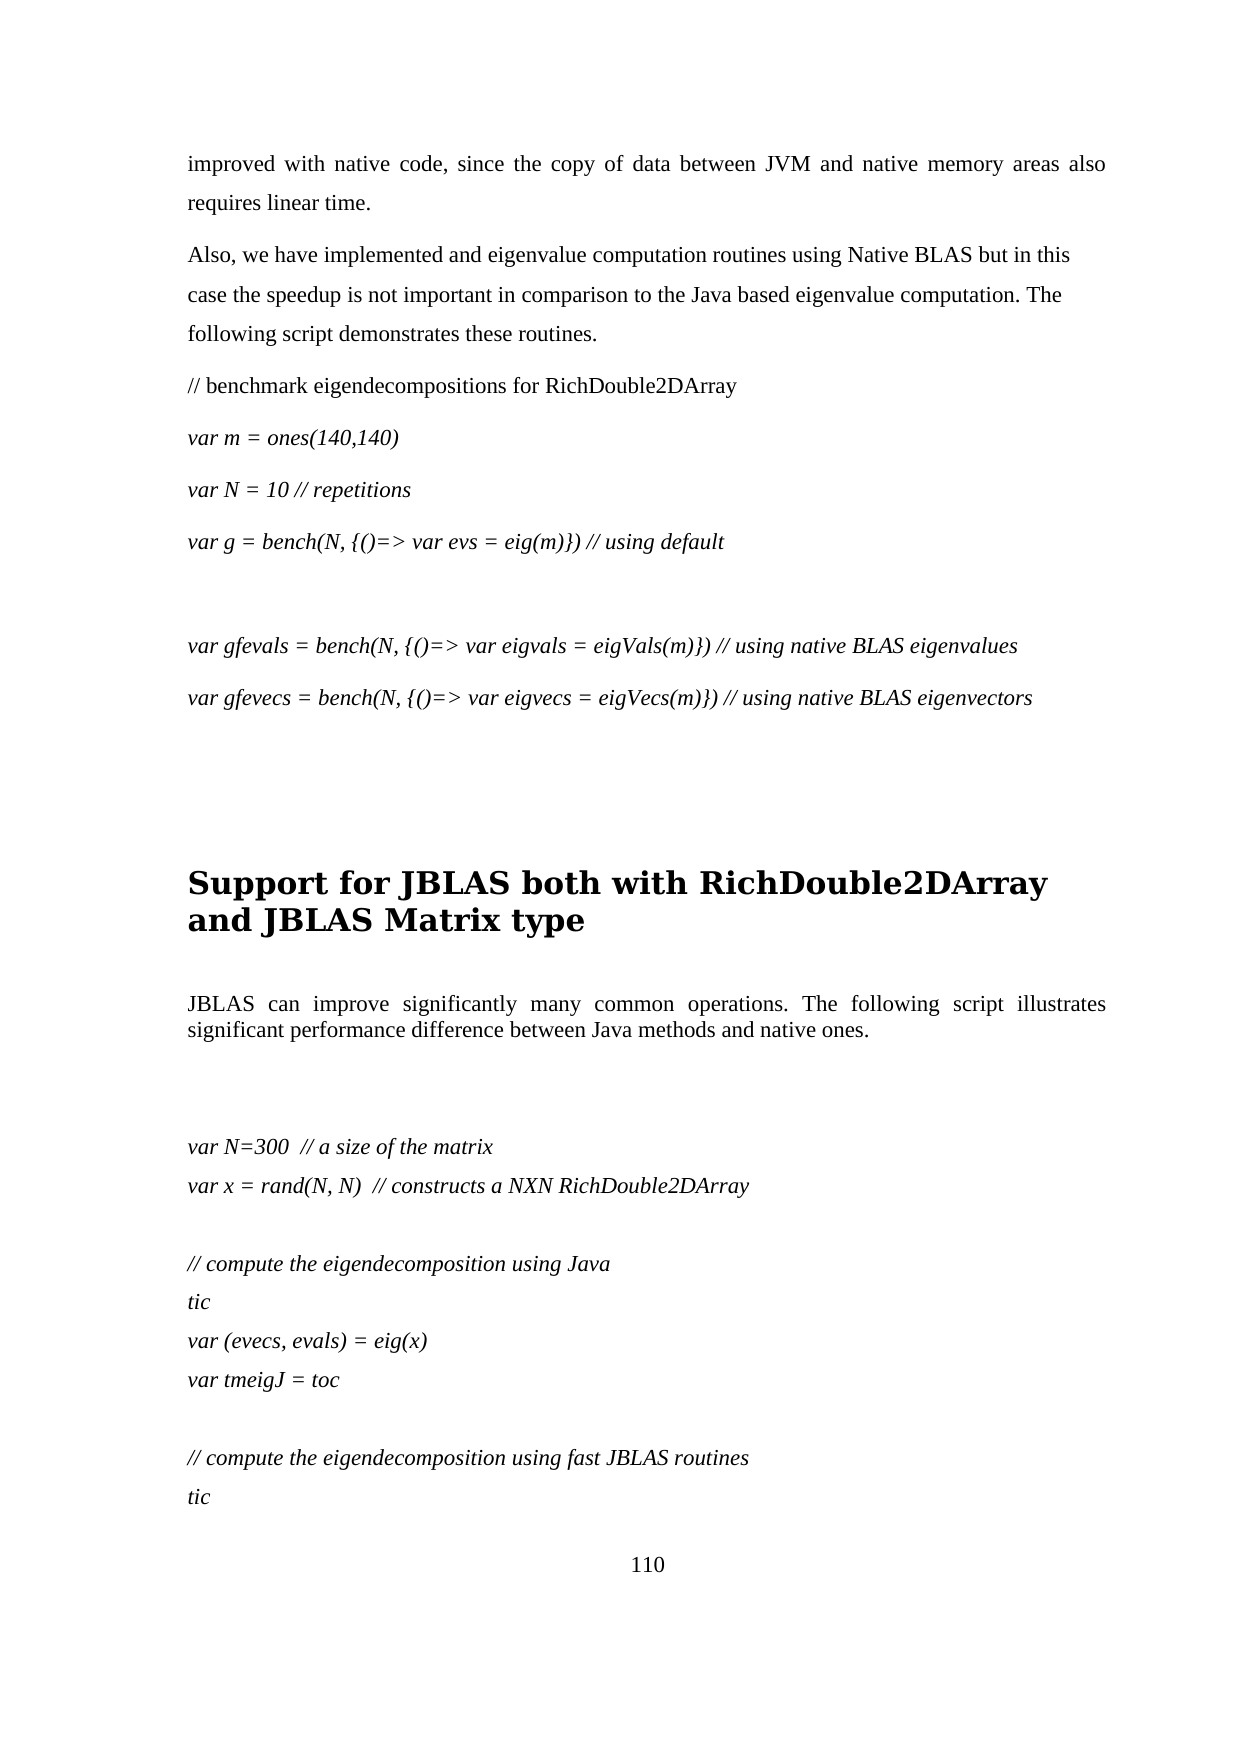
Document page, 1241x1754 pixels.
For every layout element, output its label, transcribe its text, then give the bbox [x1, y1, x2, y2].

text var tmeigJ = toc [187, 1366, 1108, 1392]
text var (evecs, evals) = eig(x) [187, 1327, 1108, 1354]
text var gfevals = bench(N, {()=> var eigvals = eigVals(m)}) // using native BLAS eigenvalues [187, 632, 1108, 659]
text Also, we have implemented and eigenvalue computation routines using Native BLAS but in this case the speedup is not important in comparison to the Java based eigenvalue computation. The following script demonstrates these routines. [187, 241, 1108, 347]
text JBLAS can improve significantly many common operations. The following script illustrates significant performance difference between Java methods and native ones. [187, 990, 1108, 1043]
text improved with native code, since the copy of data between JVM and native memory areas also requires linear time. [187, 150, 1108, 216]
text var gfevecs = bench(N, {()=> var eigvecs = eigVecs(m)}) // using native BLAS eigenvectors [187, 684, 1108, 711]
text // compute the eigendecomposition using fast JBLAS routines [187, 1444, 1108, 1470]
text var g = bench(N, {()=> var evs = eig(m)}) // using default [187, 528, 1108, 555]
text var x = rand(N, N) // constructs a NXN RichDouble2DArray [187, 1172, 1108, 1198]
text tic [187, 1483, 1108, 1509]
subtitle Support for JBLAS both with RichDouble2DArray and JBLAS Matrix type [187, 865, 1108, 939]
text // compute the eigendecomposition using Java [187, 1249, 1108, 1276]
text // benchmark eigendecompositions for RichDouble2DArray [187, 372, 1108, 399]
text var m = ones(140,140) [187, 424, 1108, 451]
text var N=300 // a size of the matrix [187, 1133, 1108, 1159]
text tic [187, 1288, 1108, 1315]
text var N = 10 // repetitions [187, 476, 1108, 503]
